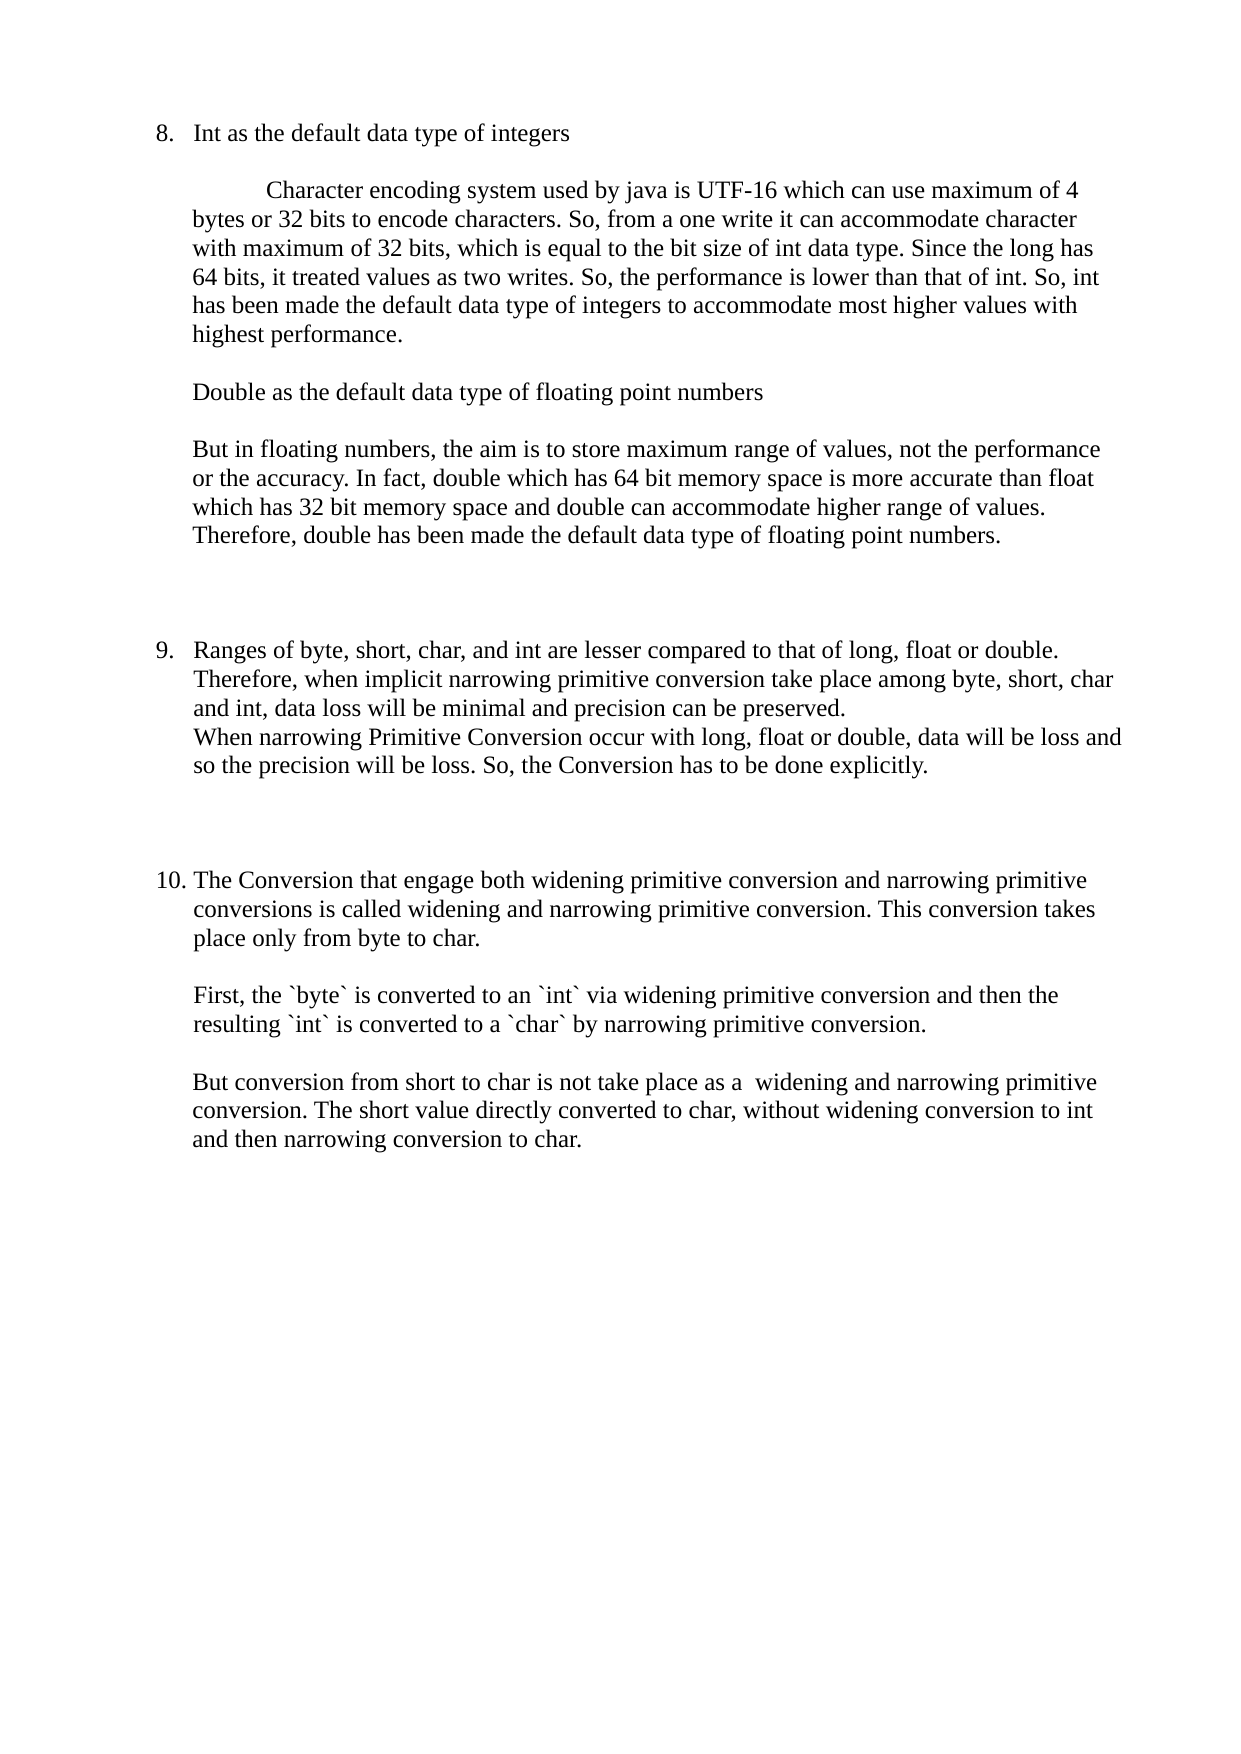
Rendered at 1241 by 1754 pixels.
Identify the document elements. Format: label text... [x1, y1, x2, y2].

list When narrowing Primitive Conversion occur with long, float or double, data will be loss and so the precision will be loss. So, the Conversion has to be done explicitly. [156, 722, 1122, 779]
text Character encoding system used by java is UTF-16 which can use maximum of 4 bytes or 32 bits to encode characters. So, from a one write it can accommodate character with maximum of 32 bits, which is equal to the bit size of int data type. Since the long has 64 bits, it treated values as two writes. So, the performance is lower than that of int. So, int has been made the default data type of integers to accommodate most higher values with highest performance. [118, 176, 1122, 348]
text But in floating numbers, the aim is to store maximum range of values, not the performance or the accuracy. In fact, double which has 64 bit memory space is more accurate than float which has 32 bit memory space and double can accommodate higher range of values. Therefore, double has been made the default data type of floating point numbers. [118, 434, 1122, 549]
list Ranges of byte, short, char, and int are lesser compared to that of long, float or double. Therefore, when implicit narrowing primitive conversion take place among byte, short, char and int, data loss will be minimal and precision can be preserved. [156, 636, 1122, 722]
list The Conversion that engage both widening primitive conversion and narrowing primitive conversions is called widening and narrowing primitive conversion. This conversion takes place only from byte to char. [156, 866, 1122, 952]
text But conversion from short to char is not take place as a widening and narrowing primitive conversion. The short value directly converted to char, without widening conversion to int and then narrowing conversion to char. [118, 1067, 1122, 1153]
list First, the `byte` is converted to an `int` via widening primitive conversion and then the resulting `int` is converted to a `char` by narrowing primitive conversion. [156, 981, 1122, 1038]
list Int as the default data type of integers [156, 118, 1122, 147]
text Double as the default data type of floating point numbers [118, 377, 1122, 406]
